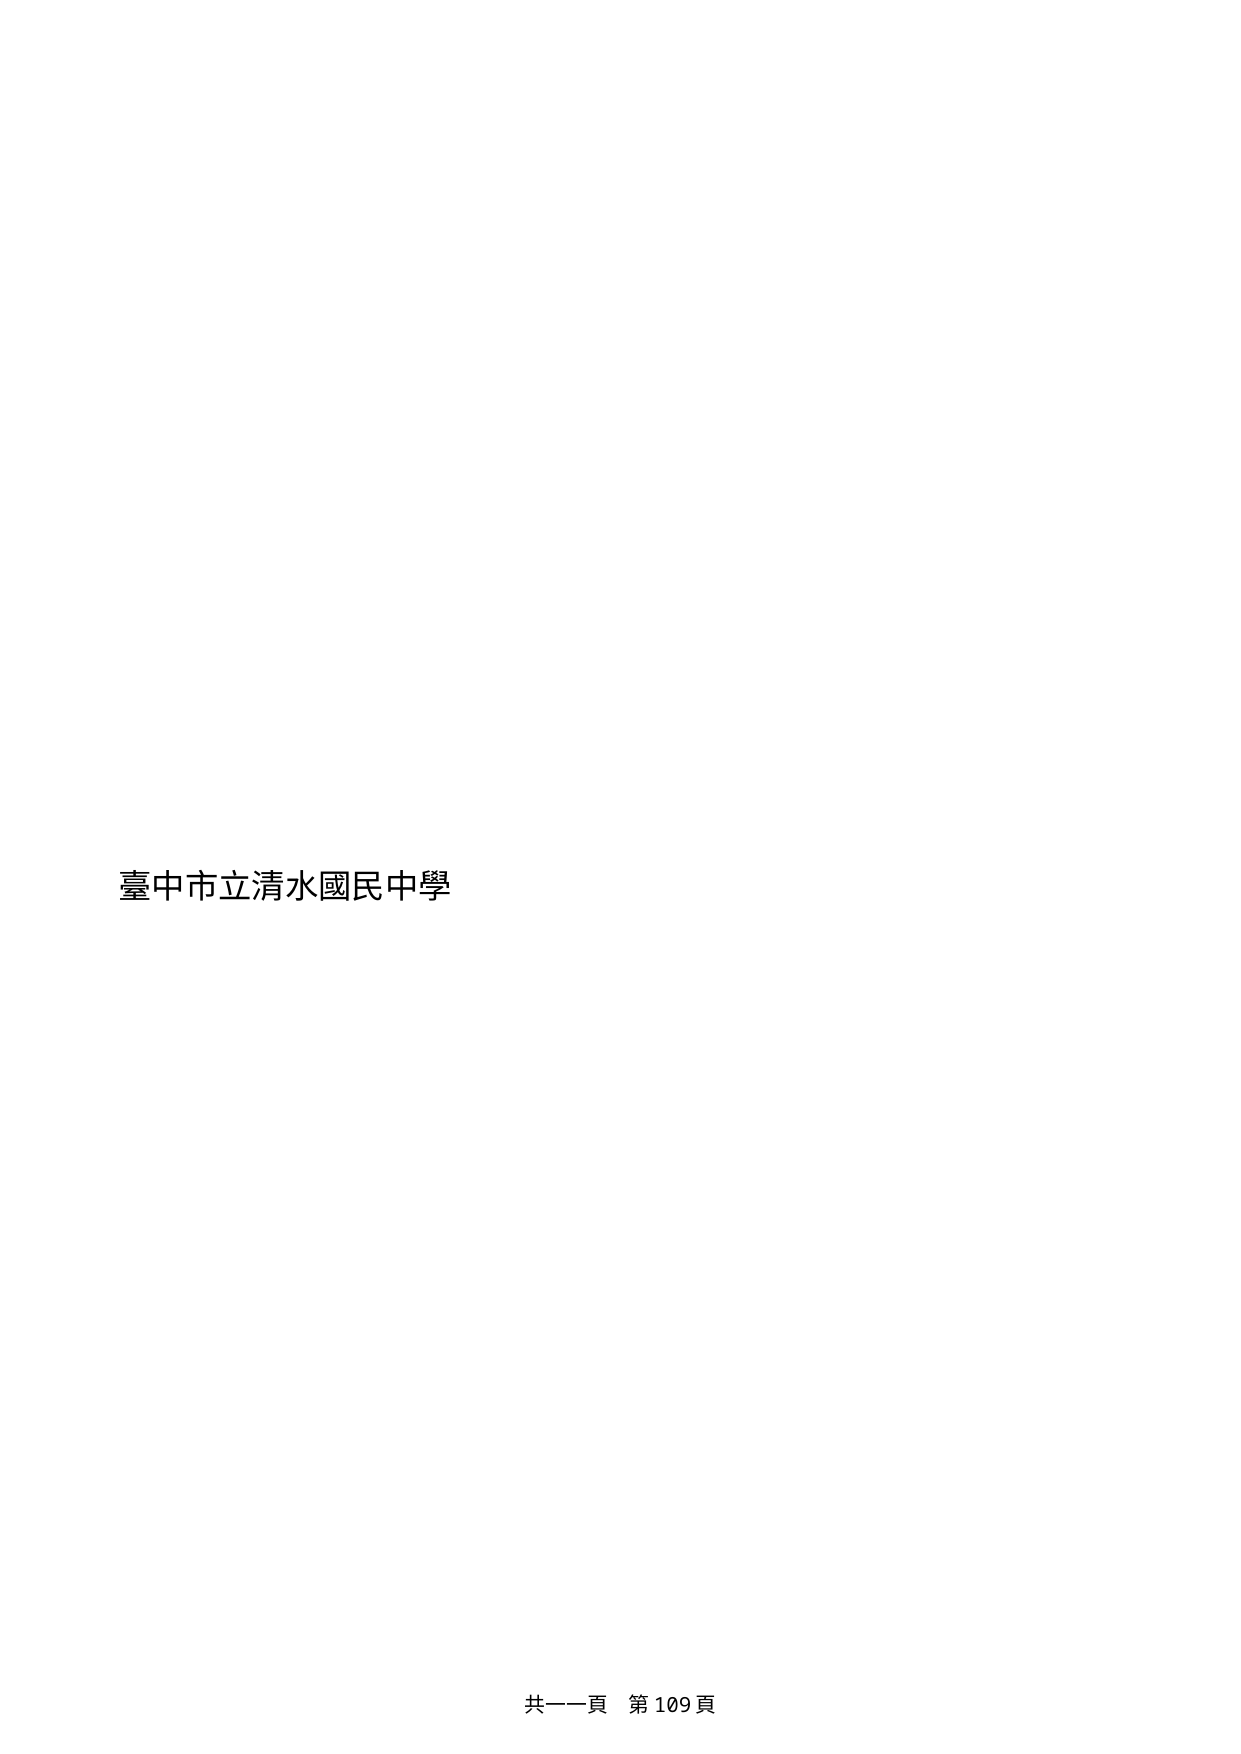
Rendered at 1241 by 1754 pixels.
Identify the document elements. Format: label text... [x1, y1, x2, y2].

text 臺中市立清水國民中學 [118, 842, 1122, 905]
